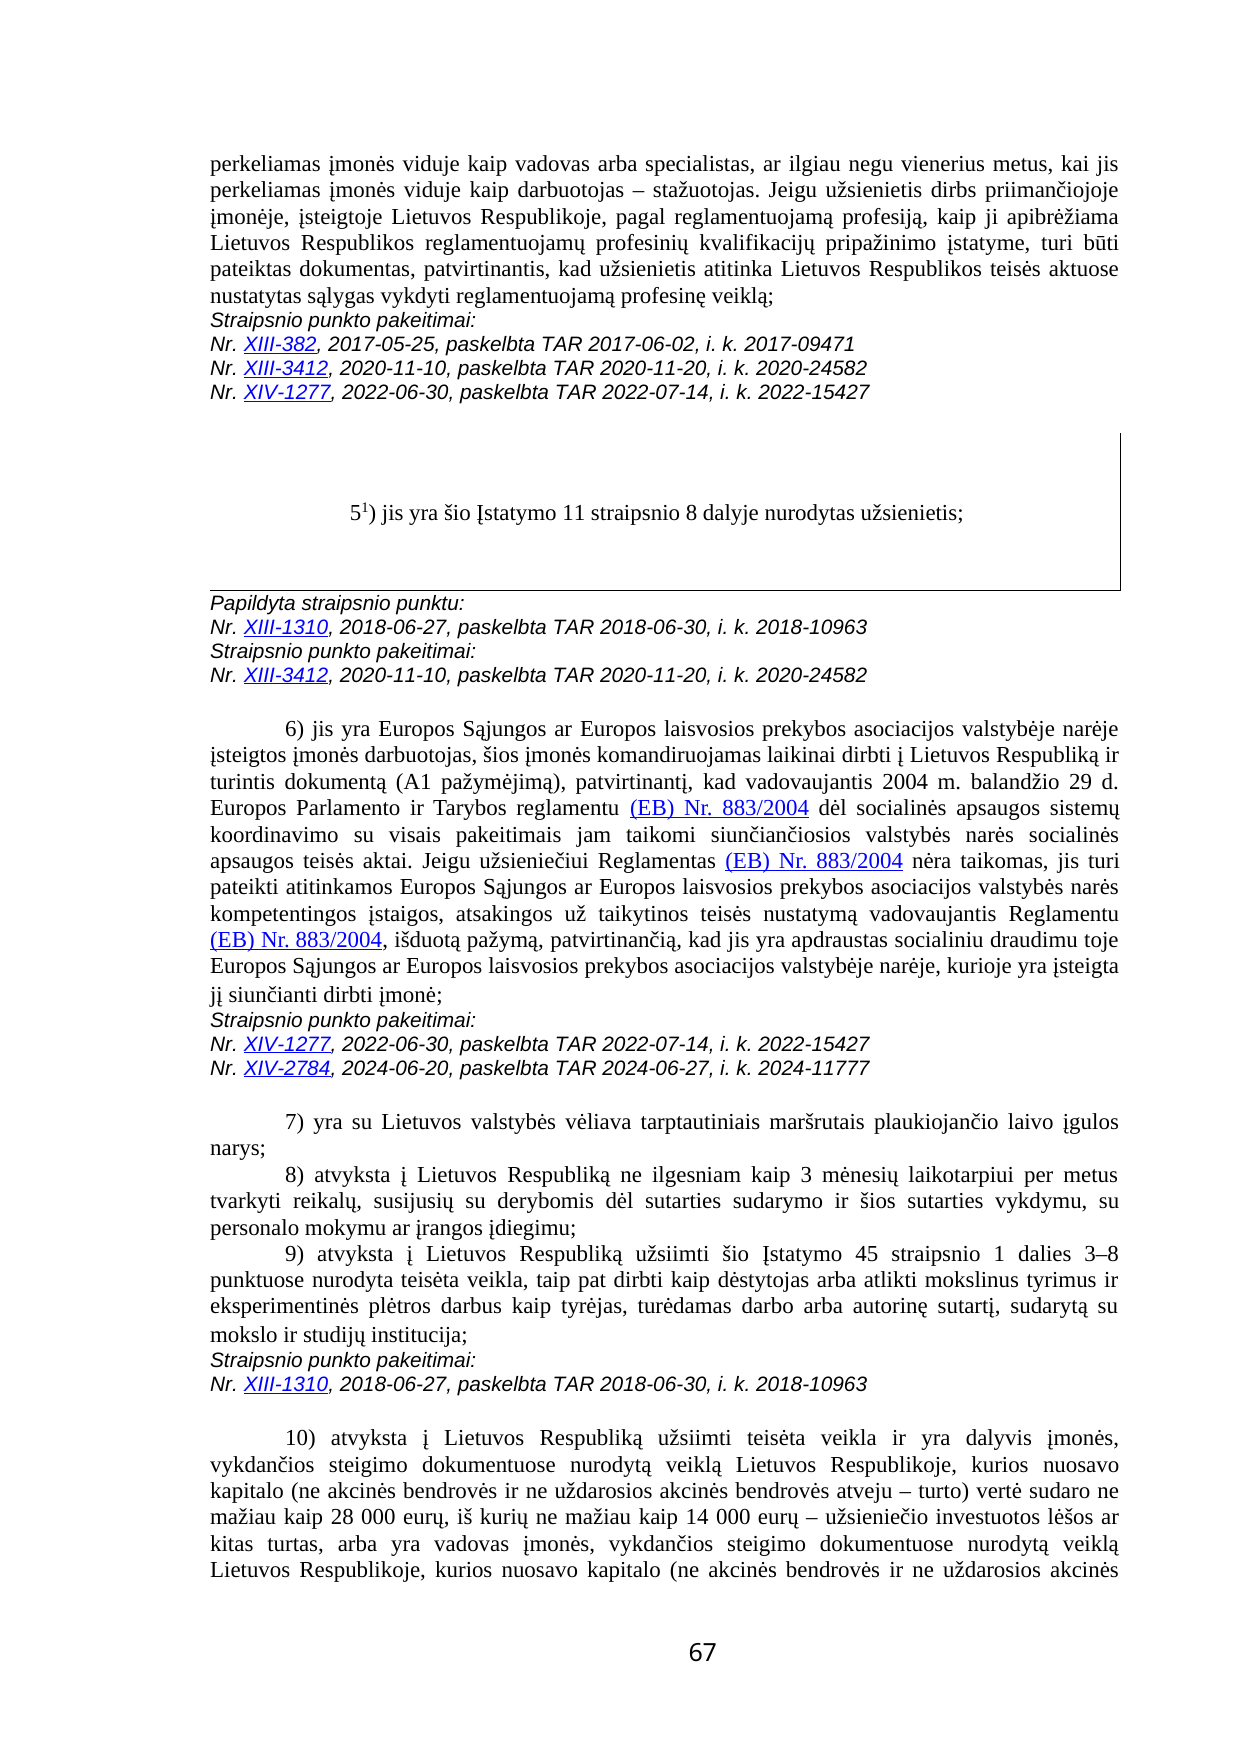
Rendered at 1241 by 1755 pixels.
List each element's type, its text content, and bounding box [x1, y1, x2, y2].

text 7) yra su Lietuvos valstybės vėliava tarptautiniais maršrutais plaukiojančio laivo įgulos narys; [210, 1108, 1120, 1161]
text Straipsnio punkto pakeitimai: [210, 1007, 1120, 1031]
text perkeliamas įmonės viduje kaip vadovas arba specialistas, ar ilgiau negu vienerius metus, kai jis perkeliamas įmonės viduje kaip darbuotojas – stažuotojas. Jeigu užsienietis dirbs priimančiojoje įmonėje, įsteigtoje Lietuvos Respublikoje, pagal reglamentuojamą profesiją, kaip ji apibrėžiama Lietuvos Respublikos reglamentuojamų profesinių kvalifikacijų pripažinimo įstatyme, turi būti pateiktas dokumentas, patvirtinantis, kad užsienietis atitinka Lietuvos Respublikos teisės aktuose nustatytas sąlygas vykdyti reglamentuojamą profesinę veiklą; [210, 150, 1120, 308]
text 10) atvyksta į Lietuvos Respubliką užsiimti teisėta veikla ir yra dalyvis įmonės, vykdančios steigimo dokumentuose nurodytą veiklą Lietuvos Respublikoje, kurios nuosavo kapitalo (ne akcinės bendrovės ir ne uždarosios akcinės bendrovės atveju – turto) vertė sudaro ne mažiau kaip 28 000 eurų, iš kurių ne mažiau kaip 14 000 eurų – užsieniečio investuotos lėšos ar kitas turtas, arba yra vadovas įmonės, vykdančios steigimo dokumentuose nurodytą veiklą Lietuvos Respublikoje, kurios nuosavo kapitalo (ne akcinės bendrovės ir ne uždarosios akcinės [210, 1424, 1120, 1582]
text Nr. XIV-1277, 2022-06-30, paskelbta TAR 2022-07-14, i. k. 2022-15427 [210, 1031, 1120, 1055]
text 51) jis yra šio Įstatymo 11 straipsnio 8 dalyje nurodytas užsienietis; [210, 433, 1120, 590]
text Nr. XIII-3412, 2020-11-10, paskelbta TAR 2020-11-20, i. k. 2020-24582 [210, 356, 1120, 380]
text Nr. XIV-2784, 2024-06-20, paskelbta TAR 2024-06-27, i. k. 2024-11777 [210, 1055, 1120, 1079]
text Straipsnio punkto pakeitimai: [210, 308, 1120, 332]
text Nr. XIII-1310, 2018-06-27, paskelbta TAR 2018-06-30, i. k. 2018-10963 [210, 614, 1120, 638]
text 8) atvyksta į Lietuvos Respubliką ne ilgesniam kaip 3 mėnesių laikotarpiui per metus tvarkyti reikalų, susijusių su derybomis dėl sutarties sudarymo ir šios sutarties vykdymu, su personalo mokymu ar įrangos įdiegimu; [210, 1161, 1120, 1240]
text Straipsnio punkto pakeitimai: [210, 638, 1120, 662]
text Nr. XIII-382, 2017-05-25, paskelbta TAR 2017-06-02, i. k. 2017-09471 [210, 332, 1120, 356]
text Straipsnio punkto pakeitimai: [210, 1348, 1120, 1372]
text 9) atvyksta į Lietuvos Respubliką užsiimti šio Įstatymo 45 straipsnio 1 dalies 3–8 punktuose nurodyta teisėta veikla, taip pat dirbti kaip dėstytojas arba atlikti mokslinus tyrimus ir eksperimentinės plėtros darbus kaip tyrėjas, turėdamas darbo arba autorinę sutartį, sudarytą su mokslo ir studijų institucija; [210, 1240, 1120, 1348]
text 6) jis yra Europos Sąjungos ar Europos laisvosios prekybos asociacijos valstybėje narėje įsteigtos įmonės darbuotojas, šios įmonės komandiruojamas laikinai dirbti į Lietuvos Respubliką ir turintis dokumentą (A1 pažymėjimą), patvirtinantį, kad vadovaujantis 2004 m. balandžio 29 d. Europos Parlamento ir Tarybos reglamentu (EB) Nr. 883/2004 dėl socialinės apsaugos sistemų koordinavimo su visais pakeitimais jam taikomi siunčiančiosios valstybės narės socialinės apsaugos teisės aktai. Jeigu užsieniečiui Reglamentas (EB) Nr. 883/2004 nėra taikomas, jis turi pateikti atitinkamos Europos Sąjungos ar Europos laisvosios prekybos asociacijos valstybės narės kompetentingos įstaigos, atsakingos už taikytinos teisės nustatymą vadovaujantis Reglamentu (EB) Nr. 883/2004, išduotą pažymą, patvirtinančią, kad jis yra apdraustas socialiniu draudimu toje Europos Sąjungos ar Europos laisvosios prekybos asociacijos valstybėje narėje, kurioje yra įsteigta jį siunčianti dirbti įmonė; [210, 715, 1120, 1007]
text Nr. XIV-1277, 2022-06-30, paskelbta TAR 2022-07-14, i. k. 2022-15427 [210, 380, 1120, 404]
text Nr. XIII-3412, 2020-11-10, paskelbta TAR 2020-11-20, i. k. 2020-24582 [210, 662, 1120, 686]
text Nr. XIII-1310, 2018-06-27, paskelbta TAR 2018-06-30, i. k. 2018-10963 [210, 1372, 1120, 1396]
text Papildyta straipsnio punktu: [210, 591, 1120, 614]
